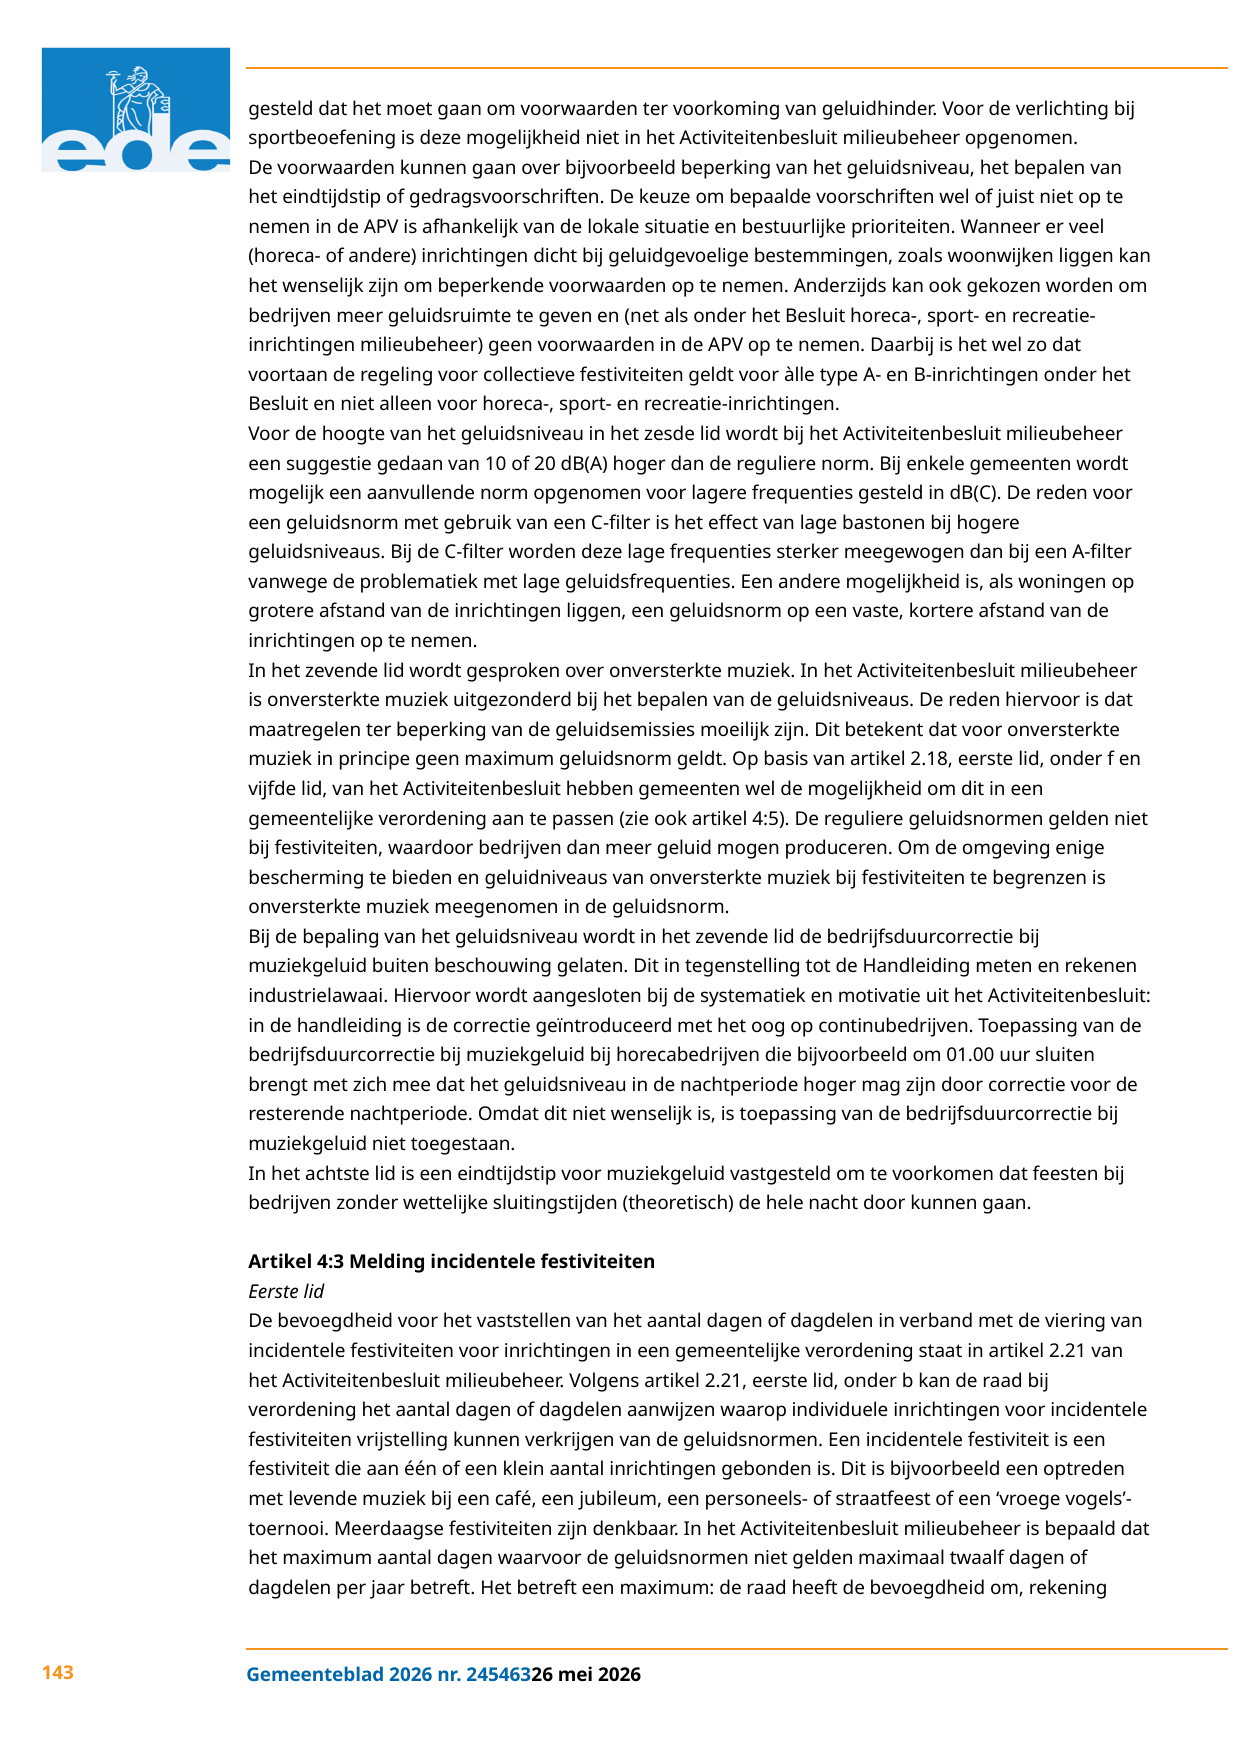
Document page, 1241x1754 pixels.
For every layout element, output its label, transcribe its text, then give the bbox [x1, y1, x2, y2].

text De voorwaarden kunnen gaan over bijvoorbeeld beperking van het geluidsniveau, het bepalen van het eindtijdstip of gedragsvoorschriften. De keuze om bepaalde voorschriften wel of juist niet op te nemen in de APV is afhankelijk van de lokale situatie en bestuurlijke prioriteiten. Wanneer er veel (horeca- of andere) inrichtingen dicht bij geluidgevoelige bestemmingen, zoals woonwijken liggen kan het wenselijk zijn om beperkende voorwaarden op te nemen. Anderzijds kan ook gekozen worden om bedrijven meer geluidsruimte te geven en (net als onder het Besluit horeca-, sport- en recreatie-inrichtingen milieubeheer) geen voorwaarden in de APV op te nemen. Daarbij is het wel zo dat voortaan de regeling voor collectieve festiviteiten geldt voor àlle type A- en B-inrichtingen onder het Besluit en niet alleen voor horeca-, sport- en recreatie-inrichtingen. [248, 154, 1152, 416]
text In het zevende lid wordt gesproken over onversterkte muziek. In het Activiteitenbesluit milieubeheer is onversterkte muziek uitgezonderd bij het bepalen van de geluidsniveaus. De reden hiervoor is dat maatregelen ter beperking van de geluidsemissies moeilijk zijn. Dit betekent dat voor onversterkte muziek in principe geen maximum geluidsnorm geldt. Op basis van artikel 2.18, eerste lid, onder f en vijfde lid, van het Activiteitenbesluit hebben gemeenten wel de mogelijkheid om dit in een gemeentelijke verordening aan te passen (zie ook artikel 4:5). De reguliere geluidsnormen gelden niet bij festiviteiten, waardoor bedrijven dan meer geluid mogen produceren. Om de omgeving enige bescherming te bieden en geluidniveaus van onversterkte muziek bij festiviteiten te begrenzen is onversterkte muziek meegenomen in de geluidsnorm. [248, 657, 1152, 919]
text Artikel 4:3 Melding incidentele festiviteiten [248, 1248, 1152, 1274]
text In het achtste lid is een eindtijdstip voor muziekgeluid vastgesteld om te voorkomen dat feesten bij bedrijven zonder wettelijke sluitingstijden (theoretisch) de hele nacht door kunnen gaan. [248, 1160, 1152, 1215]
text Bij de bepaling van het geluidsniveau wordt in het zevende lid de bedrijfsduurcorrectie bij muziekgeluid buiten beschouwing gelaten. Dit in tegenstelling tot de Handleiding meten en rekenen industrielawaai. Hiervoor wordt aangesloten bij de systematiek en motivatie uit het Activiteitenbesluit: in de handleiding is de correctie geïntroduceerd met het oog op continubedrijven. Toepassing van de bedrijfsduurcorrectie bij muziekgeluid bij horecabedrijven die bijvoorbeeld om 01.00 uur sluiten brengt met zich mee dat het geluidsniveau in de nachtperiode hoger mag zijn door correctie voor de resterende nachtperiode. Omdat dit niet wenselijk is, is toepassing van de bedrijfsduurcorrectie bij muziekgeluid niet toegestaan. [248, 923, 1152, 1156]
text gesteld dat het moet gaan om voorwaarden ter voorkoming van geluidhinder. Voor de verlichting bij sportbeoefening is deze mogelijkheid niet in het Activiteitenbesluit milieubeheer opgenomen. [248, 95, 1152, 150]
text Voor de hoogte van het geluidsniveau in het zesde lid wordt bij het Activiteitenbesluit milieubeheer een suggestie gedaan van 10 of 20 dB(A) hoger dan de reguliere norm. Bij enkele gemeenten wordt mogelijk een aanvullende norm opgenomen voor lagere frequenties gesteld in dB(C). De reden voor een geluidsnorm met gebruik van een C-filter is het effect van lage bastonen bij hogere geluidsniveaus. Bij de C-filter worden deze lage frequenties sterker meegewogen dan bij een A-filter vanwege de problematiek met lage geluidsfrequenties. Een andere mogelijkheid is, als woningen op grotere afstand van de inrichtingen liggen, een geluidsnorm op een vaste, kortere afstand van de inrichtingen op te nemen. [248, 420, 1152, 653]
text Eerste lid [248, 1278, 1152, 1304]
text De bevoegdheid voor het vaststellen van het aantal dagen of dagdelen in verband met de viering van incidentele festiviteiten voor inrichtingen in een gemeentelijke verordening staat in artikel 2.21 van het Activiteitenbesluit milieubeheer. Volgens artikel 2.21, eerste lid, onder b kan de raad bij verordening het aantal dagen of dagdelen aanwijzen waarop individuele inrichtingen voor incidentele festiviteiten vrijstelling kunnen verkrijgen van de geluidsnormen. Een incidentele festiviteit is een festiviteit die aan één of een klein aantal inrichtingen gebonden is. Dit is bijvoorbeeld een optreden met levende muziek bij een café, een jubileum, een personeels- of straatfeest of een ‘vroege vogels’- toernooi. Meerdaagse festiviteiten zijn denkbaar. In het Activiteitenbesluit milieubeheer is bepaald dat het maximum aantal dagen waarvoor de geluidsnormen niet gelden maximaal twaalf dagen of dagdelen per jaar betreft. Het betreft een maximum: de raad heeft de bevoegdheid om, rekening [248, 1308, 1152, 1600]
picture [41, 47, 231, 172]
